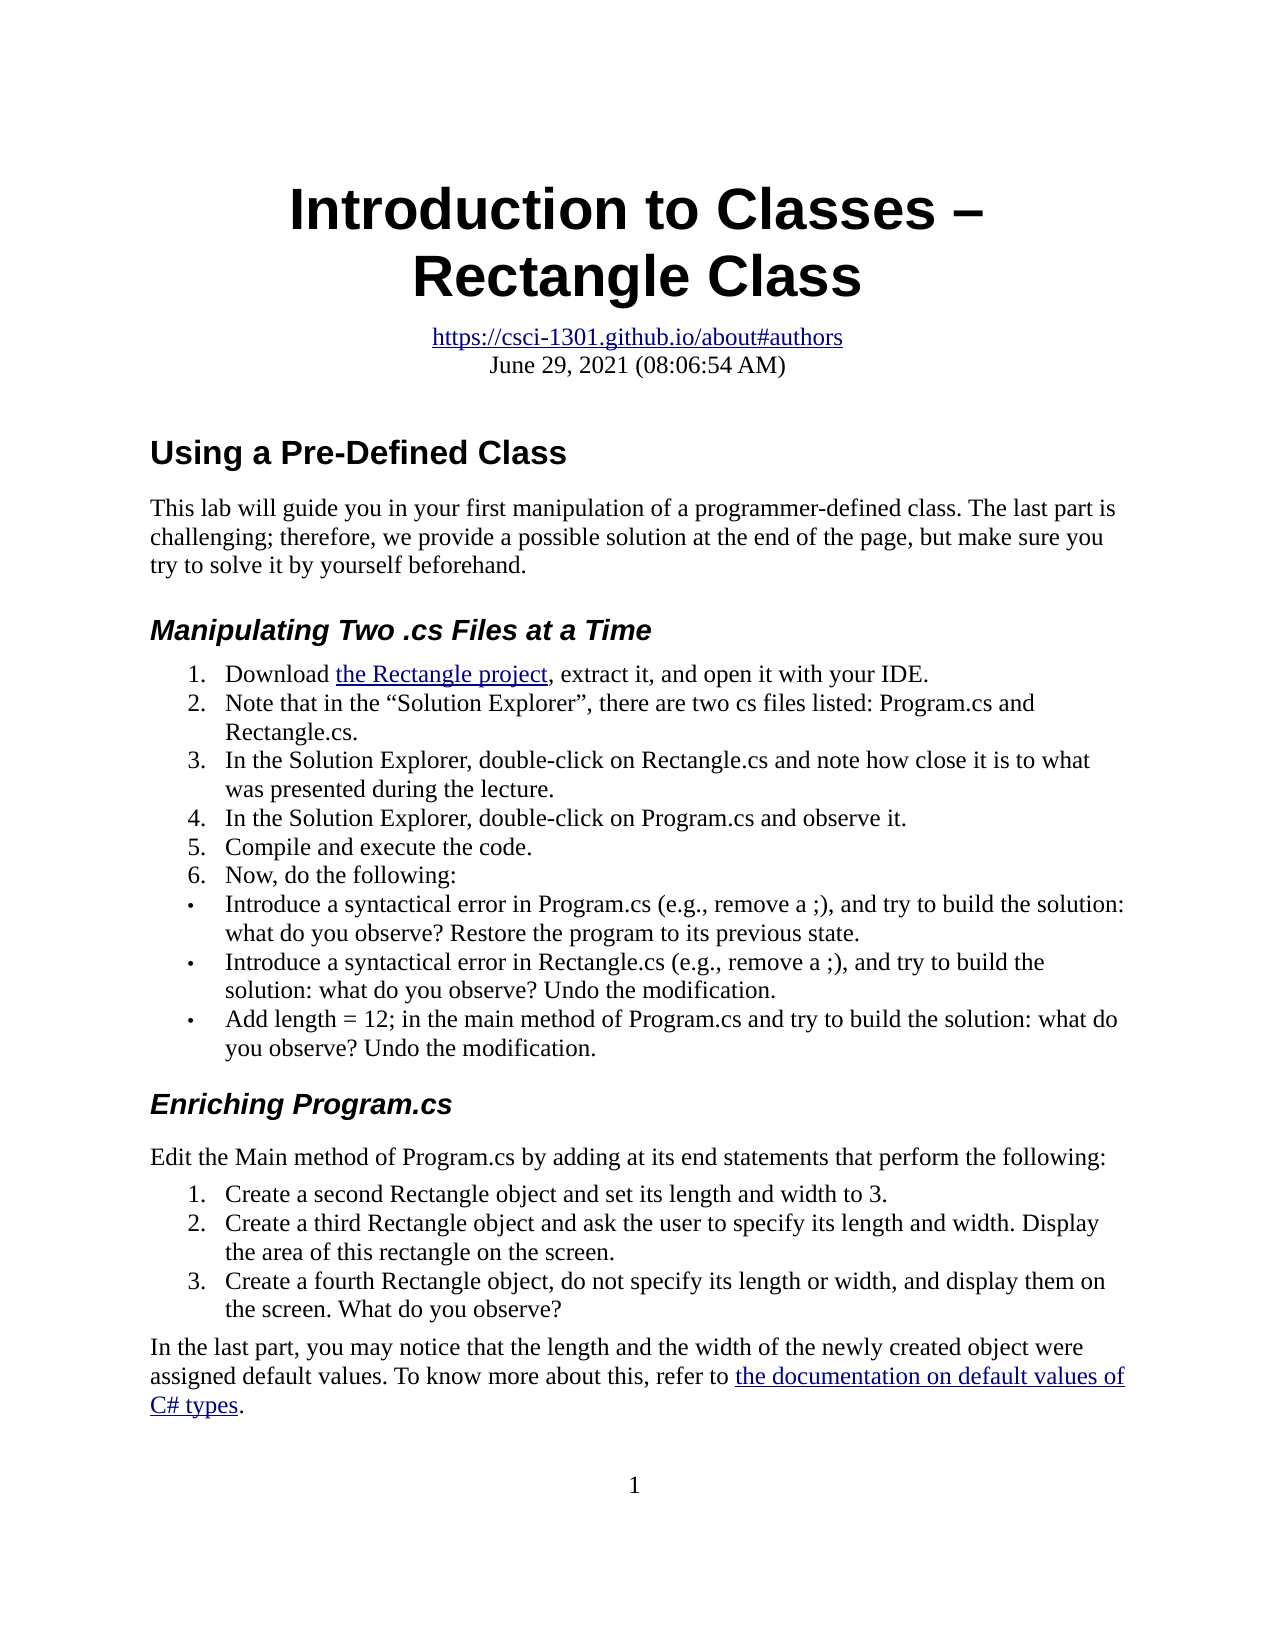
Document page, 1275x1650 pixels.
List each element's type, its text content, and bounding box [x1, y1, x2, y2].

title Introduction to Classes – Rectangle Class [150, 175, 1125, 309]
list Create a third Rectangle object and ask the user to specify its length and width. Display the area of this rectangle on the screen. [187, 1208, 1125, 1266]
list Compile and execute the code. [187, 832, 1125, 861]
list Create a second Rectangle object and set its length and width to 3. [187, 1179, 1125, 1208]
text This lab will guide you in your first manipulation of a programmer-defined class. The last part is challenging; therefore, we provide a possible solution at the end of the page, but make sure you try to solve it by yourself beforehand. [150, 493, 1125, 579]
subtitle Manipulating Two .cs Files at a Time [150, 613, 1125, 647]
list Note that in the “Solution Explorer”, there are two cs files listed: Program.cs and Rectangle.cs. [187, 688, 1125, 746]
list Create a fourth Rectangle object, do not specify its length or width, and display them on the screen. What do you observe? [187, 1266, 1125, 1323]
text Edit the Main method of Program.cs by adding at its end statements that perform the following: [150, 1142, 1125, 1171]
list In the Solution Explorer, double-click on Program.cs and observe it. [187, 803, 1125, 832]
list In the Solution Explorer, double-click on Rectangle.cs and note how close it is to what was presented during the lecture. [187, 746, 1125, 803]
list Introduce a syntactical error in Program.cs (e.g., remove a ;), and try to build the solution: what do you observe? Restore the program to its previous state. [187, 889, 1125, 947]
list Add length = 12; in the main method of Program.cs and try to build the solution: what do you observe? Undo the modification. [187, 1004, 1125, 1062]
text June 29, 2021 (08:06:54 AM) [150, 350, 1125, 379]
list Introduce a syntactical error in Rectangle.cs (e.g., remove a ;), and try to build the solution: what do you observe? Undo the modification. [187, 947, 1125, 1004]
subtitle Using a Pre-Defined Class [150, 433, 1125, 472]
text In the last part, you may notice that the length and the width of the newly created object were assigned default values. To know more about this, refer to the documentation on default values of C# types. [150, 1332, 1125, 1418]
subtitle Enriching Program.cs [150, 1087, 1125, 1120]
list Now, do the following: [187, 861, 1125, 889]
list Download the Rectangle project, extract it, and open it with your IDE. [187, 659, 1125, 688]
text https://csci-1301.github.io/about#authors [150, 322, 1125, 350]
